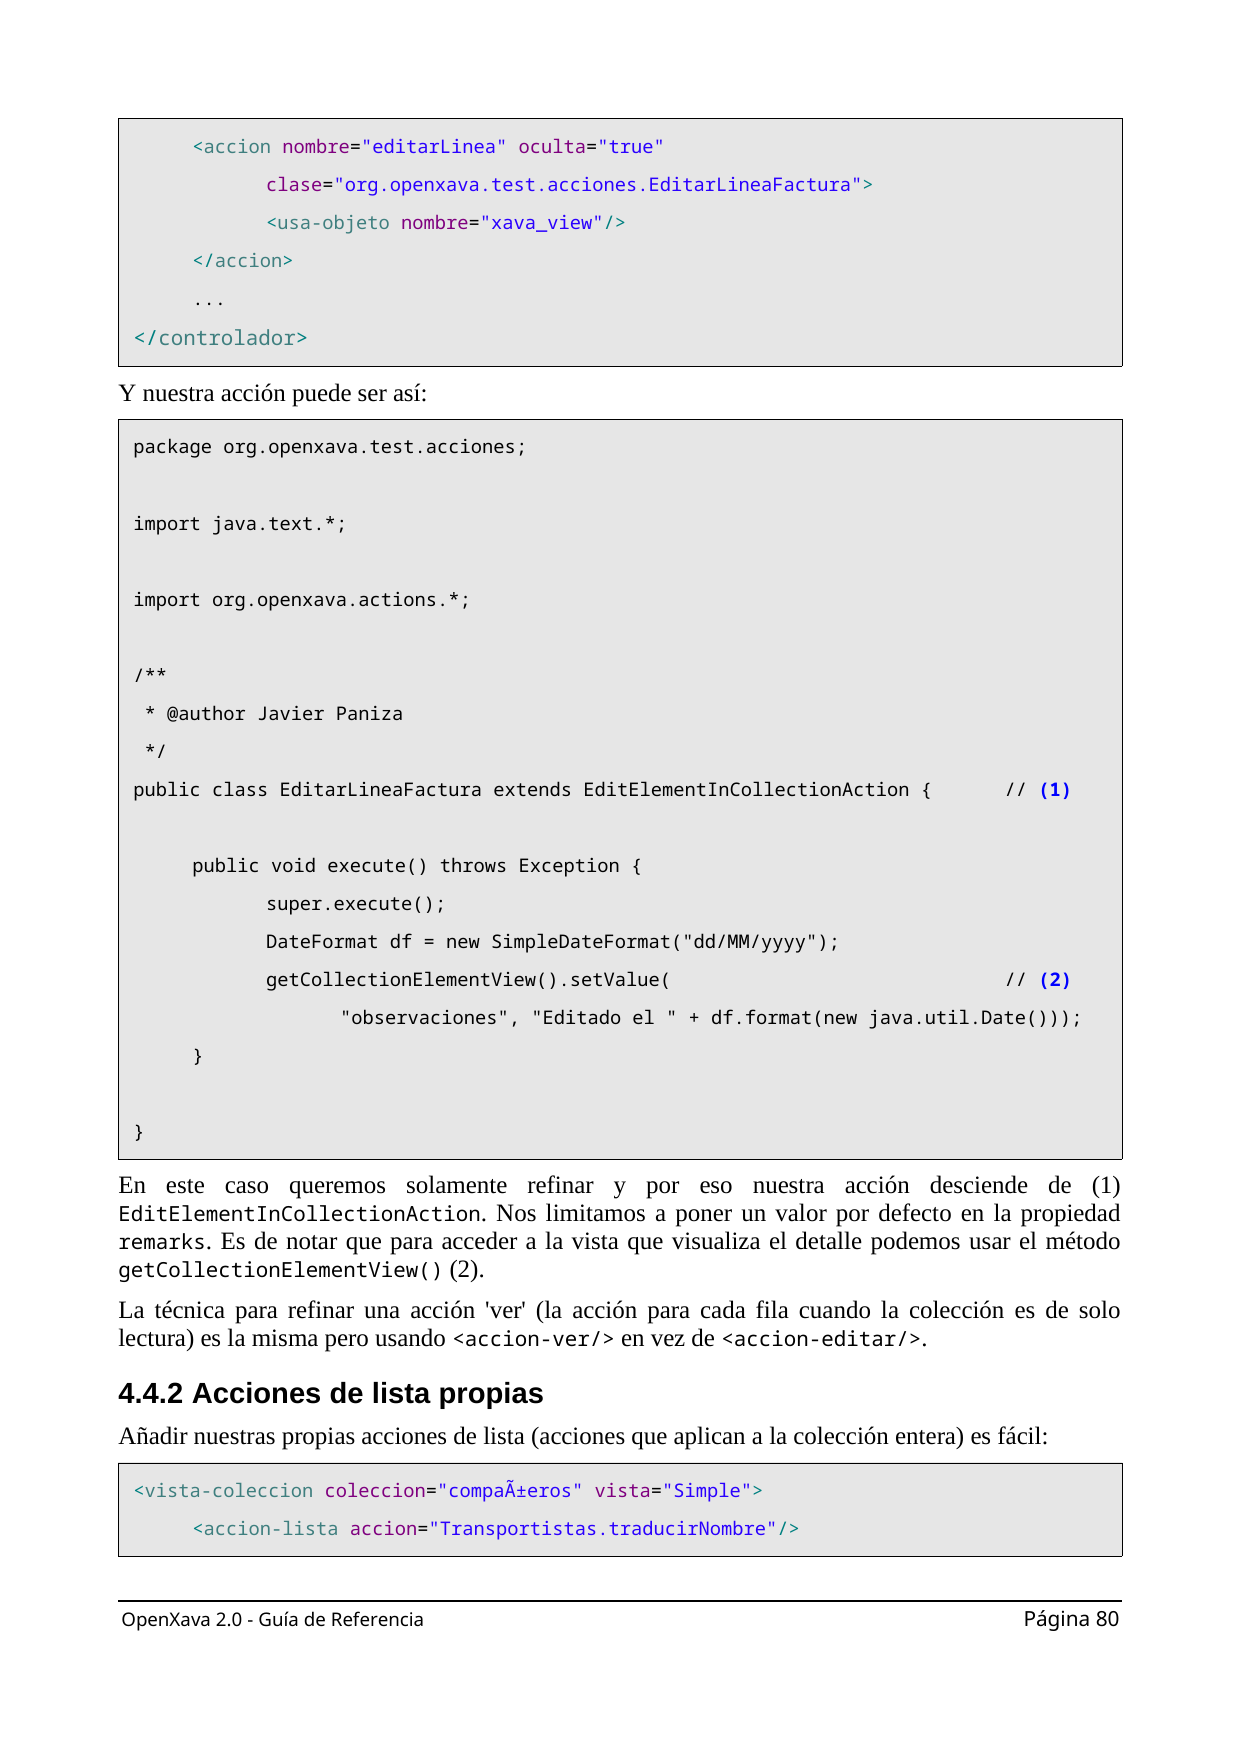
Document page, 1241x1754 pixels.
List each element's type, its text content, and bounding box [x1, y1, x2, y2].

text DateFormat df = new SimpleDateFormat("dd/MM/yyyy"); [119, 913, 1122, 951]
text } [119, 1027, 1122, 1065]
text <usa-objeto nombre="xava_view"/> [119, 194, 1122, 232]
text <accion-lista accion="Transportistas.traducirNombre"/> [119, 1500, 1122, 1556]
text ... [119, 270, 1122, 308]
text Y nuestra acción puede ser así: [118, 379, 1122, 406]
text super.execute(); [119, 875, 1122, 913]
subtitle Acciones de lista propias [118, 1377, 1122, 1410]
text * @author Javier Paniza [119, 685, 1122, 723]
text import java.text.*; [119, 495, 1122, 533]
text "observaciones", "Editado el " + df.format(new java.util.Date())); [119, 989, 1122, 1027]
text clase="org.openxava.test.acciones.EditarLineaFactura"> [119, 156, 1122, 194]
text public class EditarLineaFactura extends EditElementInCollectionAction { // (1) [119, 761, 1122, 799]
text </accion> [119, 232, 1122, 270]
text getCollectionElementView().setValue( // (2) [119, 951, 1122, 989]
text </controlador> [119, 308, 1122, 366]
text <accion nombre="editarLinea" oculta="true" [119, 119, 1122, 156]
text import org.openxava.actions.*; [119, 571, 1122, 609]
text public void execute() throws Exception { [119, 837, 1122, 875]
text */ [119, 723, 1122, 761]
text La técnica para refinar una acción 'ver' (la acción para cada fila cuando la colección es de solo lectura) es la misma pero usando <accion-ver/> en vez de <accion-editar/>. [118, 1296, 1122, 1352]
text } [119, 1103, 1122, 1159]
text package org.openxava.test.acciones; [119, 420, 1122, 457]
text En este caso queremos solamente refinar y por eso nuestra acción desciende de (1) EditElementInCollectionAction. Nos limitamos a poner un valor por defecto en la propiedad remarks. Es de notar que para acceder a la vista que visualiza el detalle podemos usar el método getCollectionElementView() (2). [118, 1171, 1122, 1283]
text <vista-coleccion coleccion="compaÃ±eros" vista="Simple"> [119, 1464, 1122, 1500]
text /** [119, 647, 1122, 685]
text Añadir nuestras propias acciones de lista (acciones que aplican a la colección entera) es fácil: [118, 1422, 1122, 1450]
